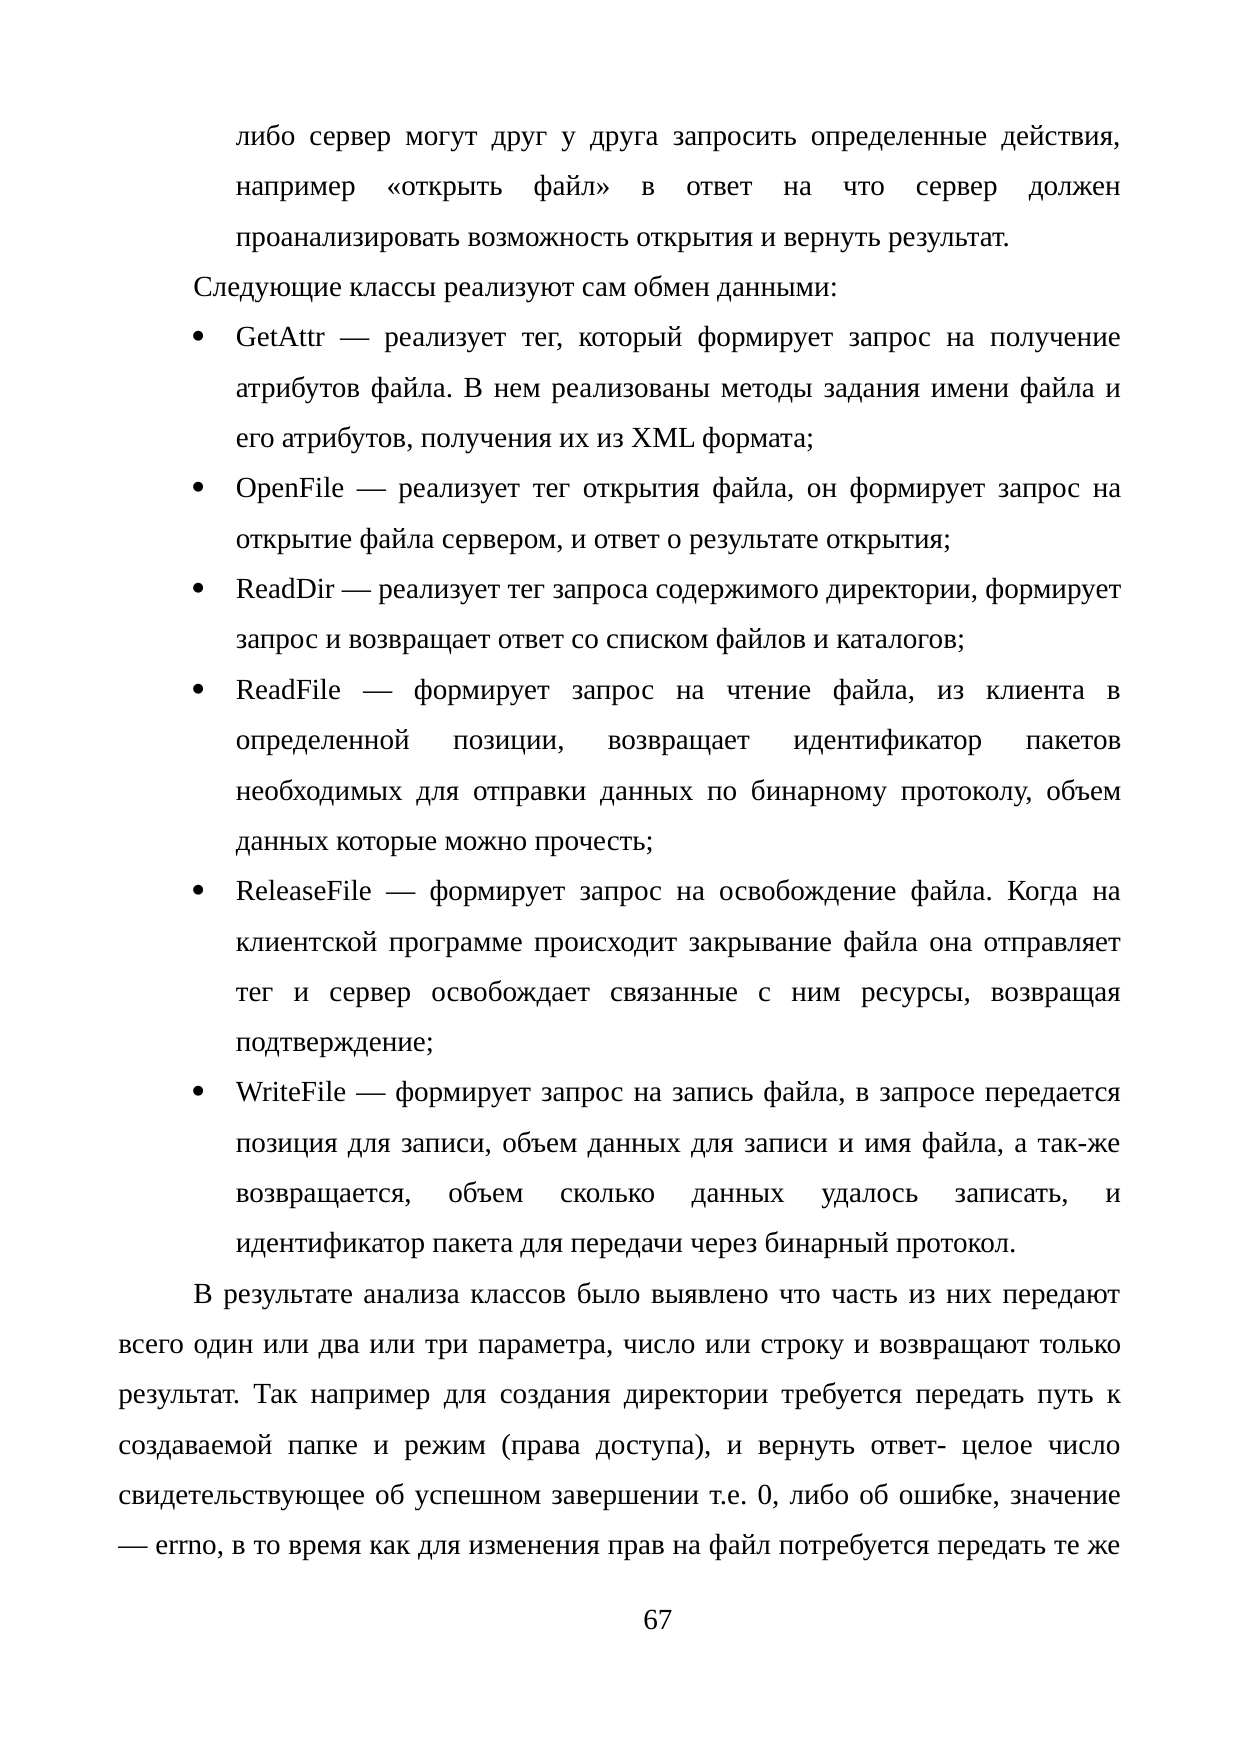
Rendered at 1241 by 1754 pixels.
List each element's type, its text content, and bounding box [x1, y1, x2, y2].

list ReadDir — реализует тег запроса содержимого директории, формирует запрос и возвращает ответ со списком файлов и каталогов; [193, 571, 1122, 655]
list ReleaseFile — формирует запрос на освобождение файла. Когда на клиентской программе происходит закрывание файла она отправляет тег и сервер освобождает связанные с ним ресурсы, возвращая подтверждение; [193, 873, 1122, 1058]
list ReadFile — формирует запрос на чтение файла, из клиента в определенной позиции, возвращает идентификатор пакетов необходимых для отправки данных по бинарному протоколу, объем данных которые можно прочесть; [193, 672, 1122, 856]
list либо сервер могут друг у друга запросить определенные действия, например «открыть файл» в ответ на что сервер должен проанализировать возможность открытия и вернуть результат. [193, 118, 1122, 252]
text В результате анализа классов было выявлено что часть из них передают всего один или два или три параметра, число или строку и возвращают только результат. Так например для создания директории требуется передать путь к создаваемой папке и режим (права доступа), и вернуть ответ- целое число свидетельствующее об успешном завершении т.е. 0, либо об ошибке, значение — errno, в то время как для изменения прав на файл потребуется передать те же [118, 1276, 1122, 1561]
text Следующие классы реализуют сам обмен данными: [118, 269, 1122, 303]
list GetAttr — реализует тег, который формирует запрос на получение атрибутов файла. В нем реализованы методы задания имени файла и его атрибутов, получения их из XML формата; [193, 319, 1122, 454]
list OpenFile — реализует тег открытия файла, он формирует запрос на открытие файла сервером, и ответ о результате открытия; [193, 470, 1122, 554]
list WriteFile — формирует запрос на запись файла, в запросе передается позиция для записи, объем данных для записи и имя файла, а так-же возвращается, объем сколько данных удалось записать, и идентификатор пакета для передачи через бинарный протокол. [193, 1074, 1122, 1259]
